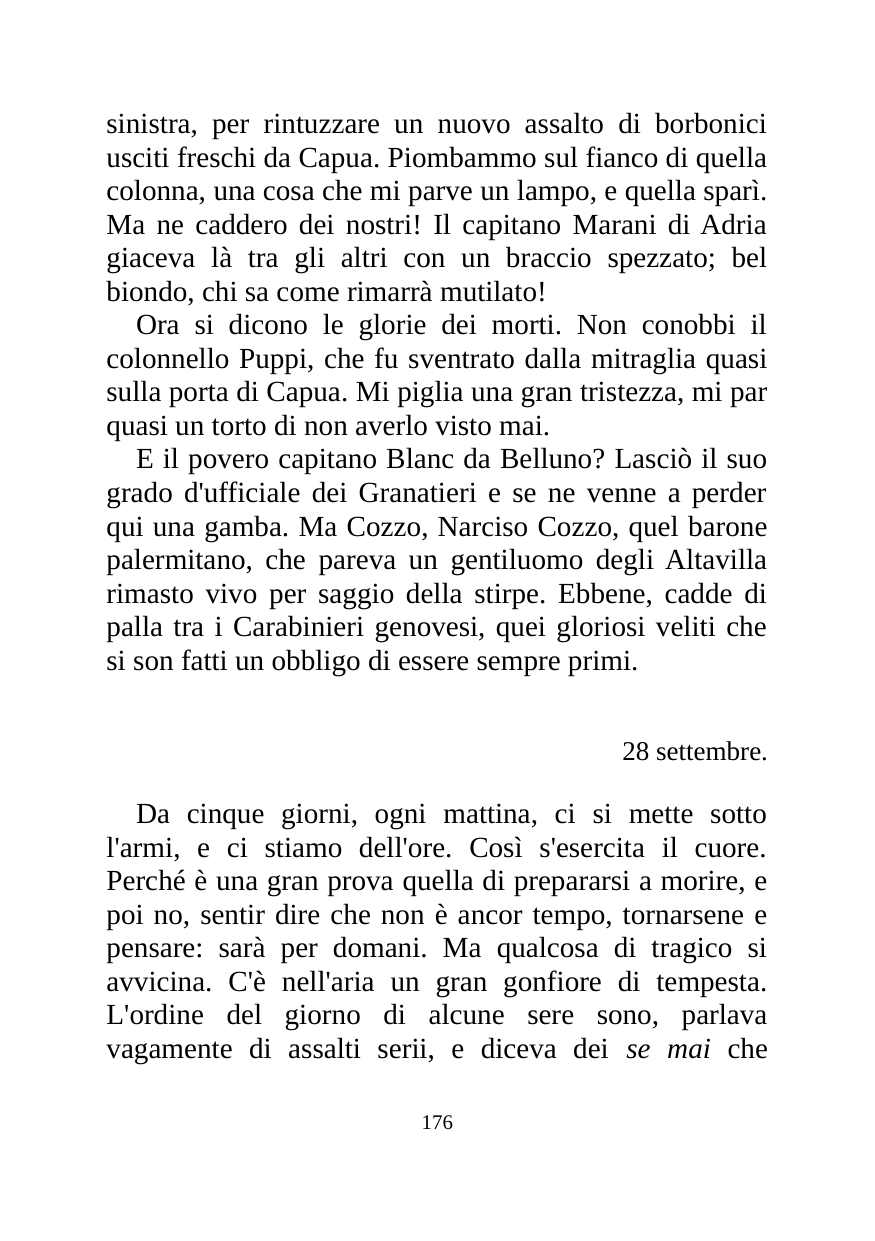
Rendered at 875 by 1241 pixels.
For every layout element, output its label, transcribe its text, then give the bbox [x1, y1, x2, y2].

text E il povero capitano Blanc da Belluno? Lasciò il suo grado d'ufficiale dei Granatieri e se ne venne a perder qui una gamba. Ma Cozzo, Narciso Cozzo, quel barone palermitano, che pareva un gentiluomo degli Altavilla rimasto vivo per saggio della stirpe. Ebbene, cadde di palla tra i Carabinieri genovesi, quei gloriosi veliti che si son fatti un obbligo di essere sempre primi. [106, 442, 768, 676]
text Da cinque giorni, ogni mattina, ci si mette sotto l'armi, e ci stiamo dell'ore. Così s'esercita il cuore. Perché è una gran prova quella di prepararsi a morire, e poi no, sentir dire che non è ancor tempo, tornarsene e pensare: sarà per domani. Ma qualcosa di tragico si avvicina. C'è nell'aria un gran gonfiore di tempesta. L'ordine del giorno di alcune sere sono, parlava vagamente di assalti serii, e diceva dei se mai che [106, 796, 768, 1064]
text sinistra, per rintuzzare un nuovo assalto di borbonici usciti freschi da Capua. Piombammo sul fianco di quella colonna, una cosa che mi parve un lampo, e quella sparì. Ma ne caddero dei nostri! Il capitano Marani di Adria giaceva là tra gli altri con un braccio spezzato; bel biondo, chi sa come rimarrà mutilato! [106, 106, 768, 307]
text 28 settembre. [106, 736, 768, 767]
text Ora si dicono le glorie dei morti. Non conobbi il colonnello Puppi, che fu sventrato dalla mitraglia quasi sulla porta di Capua. Mi piglia una gran tristezza, mi par quasi un torto di non averlo visto mai. [106, 307, 768, 442]
